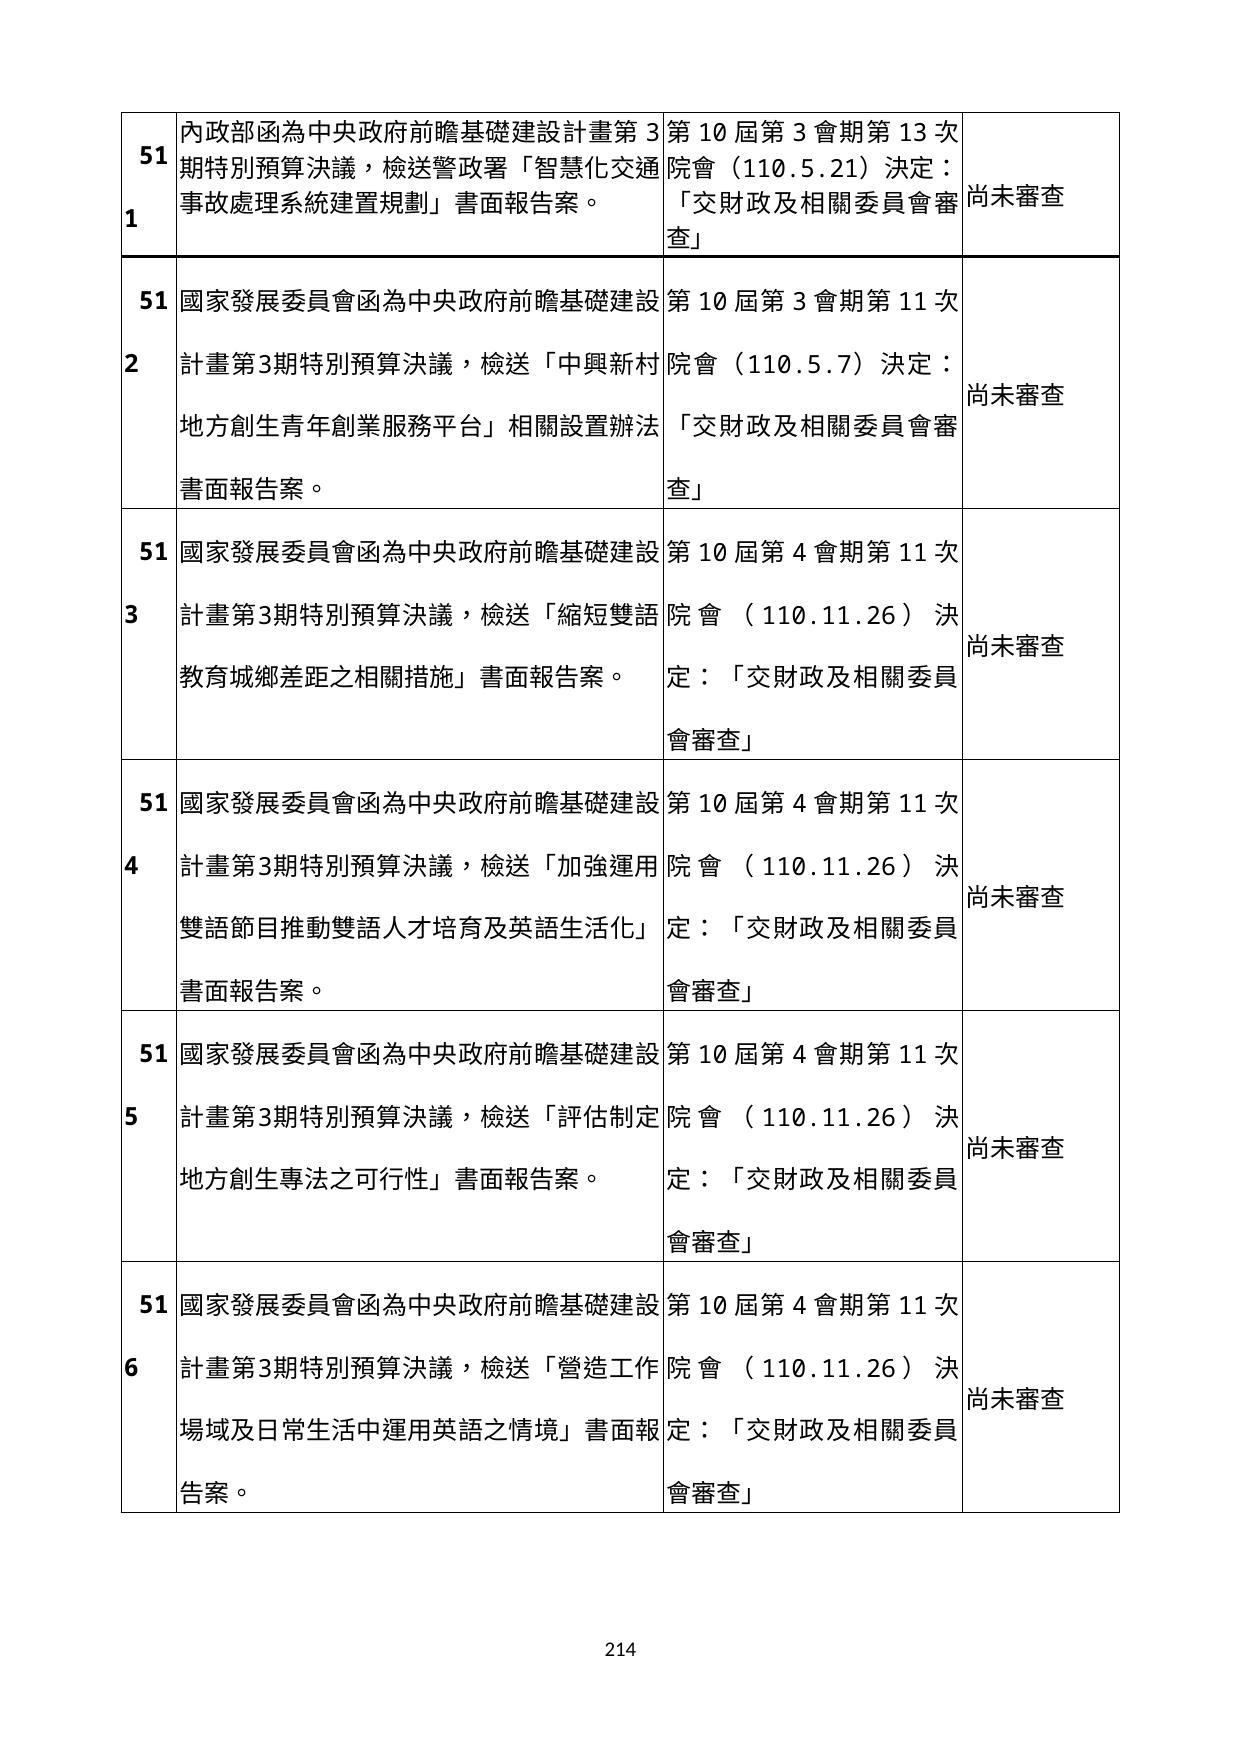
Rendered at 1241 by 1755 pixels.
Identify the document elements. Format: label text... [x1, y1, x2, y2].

table_cell 尚未審查 [963, 113, 1119, 255]
table_cell 第10屆第4會期第11次院會（110.11.26）決定：「交財政及相關委員會審查」 [664, 760, 962, 1010]
table_cell [122, 1011, 176, 1261]
table_cell [122, 1262, 176, 1512]
table_cell [122, 258, 176, 508]
table_cell 國家發展委員會函為中央政府前瞻基礎建設計畫第3期特別預算決議，檢送「評估制定地方創生專法之可行性」書面報告案。 [177, 1011, 663, 1261]
table_cell 國家發展委員會函為中央政府前瞻基礎建設計畫第3期特別預算決議，檢送「縮短雙語教育城鄉差距之相關措施」書面報告案。 [177, 509, 663, 759]
table_cell 第10屆第3會期第11次院會（110.5.7）決定：「交財政及相關委員會審查」 [664, 258, 962, 508]
table_cell 第10屆第4會期第11次院會（110.11.26）決定：「交財政及相關委員會審查」 [664, 1011, 962, 1261]
table_cell 尚未審查 [963, 258, 1119, 508]
table_cell 第10屆第3會期第13次院會（110.5.21）決定：「交財政及相關委員會審查」 [664, 113, 962, 255]
table_cell 尚未審查 [963, 509, 1119, 759]
table_cell [122, 760, 176, 1010]
table_cell [122, 113, 176, 255]
table_cell 國家發展委員會函為中央政府前瞻基礎建設計畫第3期特別預算決議，檢送「加強運用雙語節目推動雙語人才培育及英語生活化」書面報告案。 [177, 760, 663, 1010]
table_cell 第10屆第4會期第11次院會（110.11.26）決定：「交財政及相關委員會審查」 [664, 1262, 962, 1512]
table_cell 尚未審查 [963, 760, 1119, 1010]
table_cell 尚未審查 [963, 1011, 1119, 1261]
table_cell 內政部函為中央政府前瞻基礎建設計畫第3期特別預算決議，檢送警政署「智慧化交通事故處理系統建置規劃」書面報告案。 [177, 113, 663, 255]
table_cell 國家發展委員會函為中央政府前瞻基礎建設計畫第3期特別預算決議，檢送「中興新村地方創生青年創業服務平台」相關設置辦法書面報告案。 [177, 258, 663, 508]
table_cell 第10屆第4會期第11次院會（110.11.26）決定：「交財政及相關委員會審查」 [664, 509, 962, 759]
table_cell [122, 509, 176, 759]
table_cell 國家發展委員會函為中央政府前瞻基礎建設計畫第3期特別預算決議，檢送「營造工作場域及日常生活中運用英語之情境」書面報告案。 [177, 1262, 663, 1512]
table_cell 尚未審查 [963, 1262, 1119, 1512]
